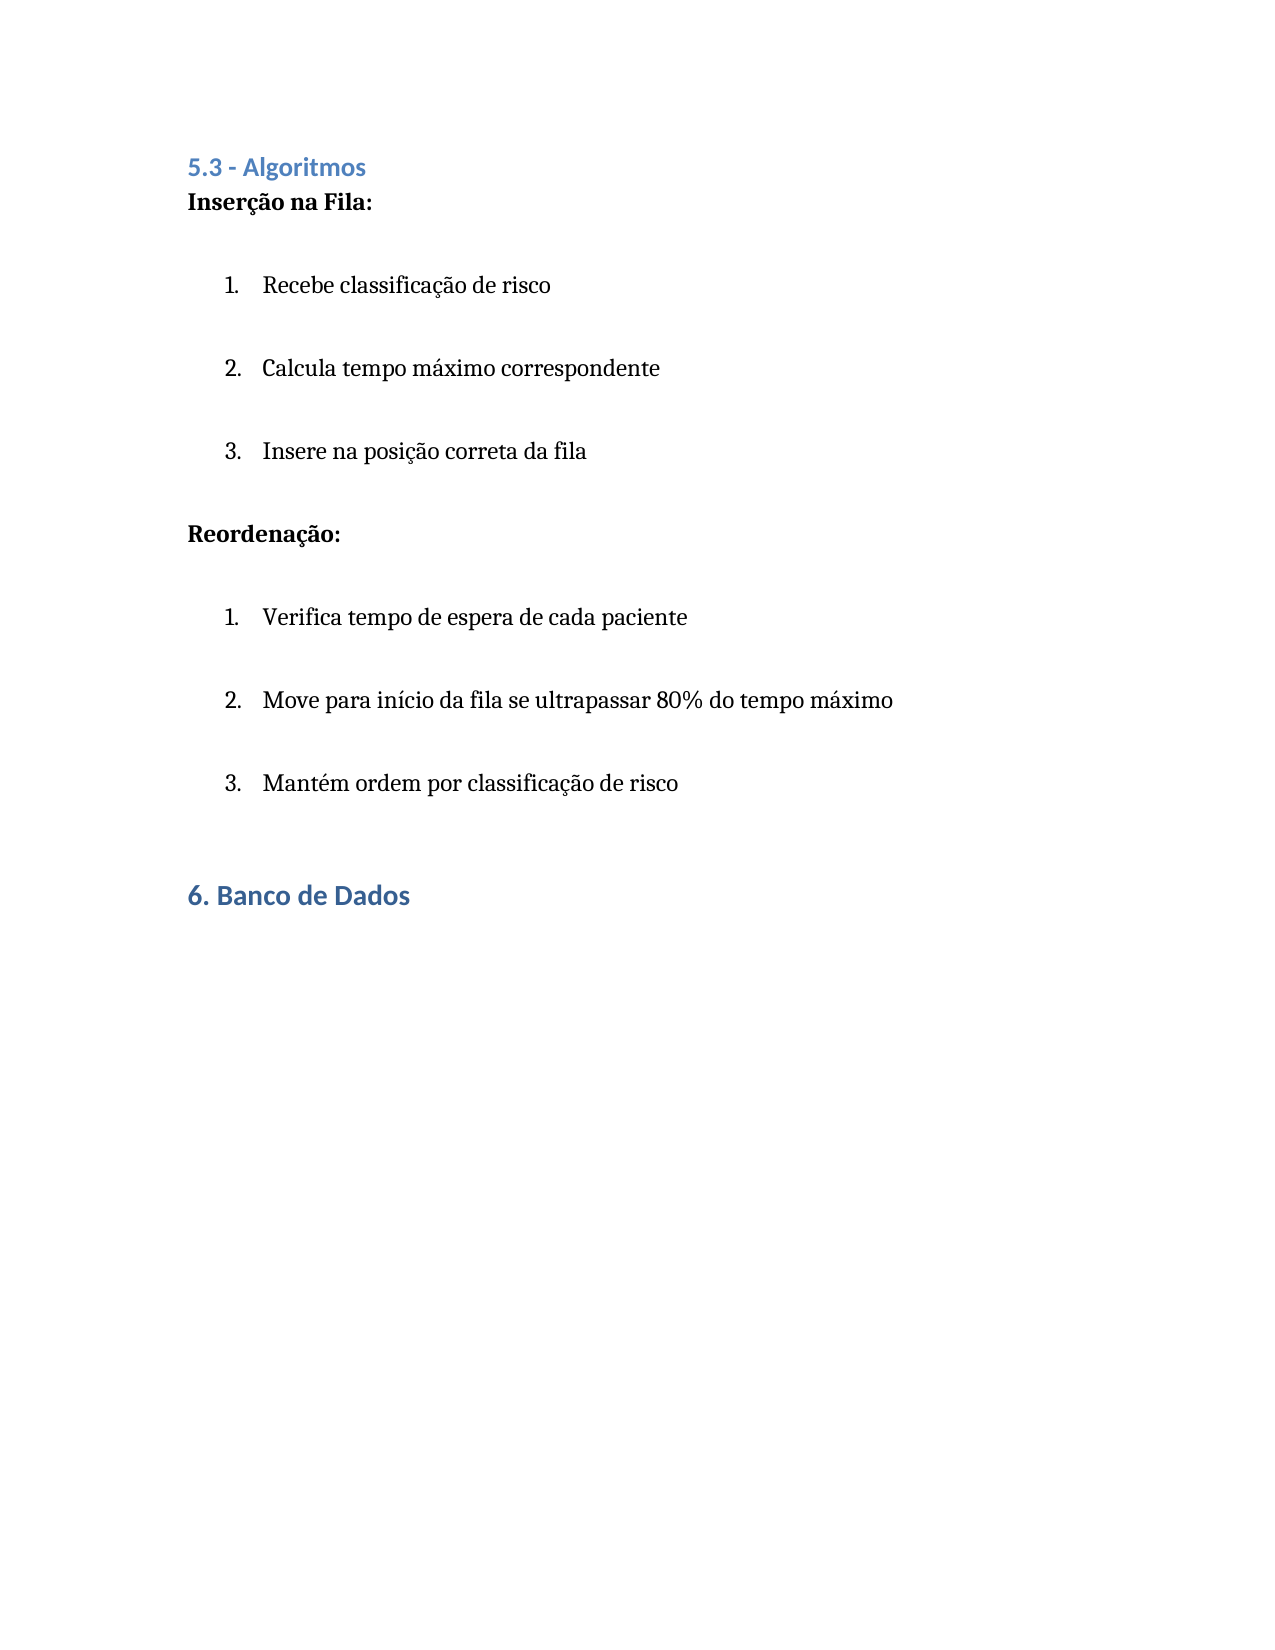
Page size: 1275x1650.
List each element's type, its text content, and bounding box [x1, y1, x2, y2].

list Calcula tempo máximo correspondente [225, 354, 1087, 383]
subtitle 5.3 - Algoritmos [187, 150, 1087, 183]
subtitle 6. Banco de Dados [187, 877, 1087, 913]
text Reordenação: [187, 520, 1087, 549]
list Recebe classificação de risco [225, 271, 1087, 300]
list Verifica tempo de espera de cada paciente [225, 603, 1087, 632]
list Mantém ordem por classificação de risco [225, 769, 1087, 798]
list Insere na posição correta da fila [225, 437, 1087, 466]
list Move para início da fila se ultrapassar 80% do tempo máximo [225, 686, 1087, 715]
text Inserção na Fila: [187, 188, 1087, 217]
